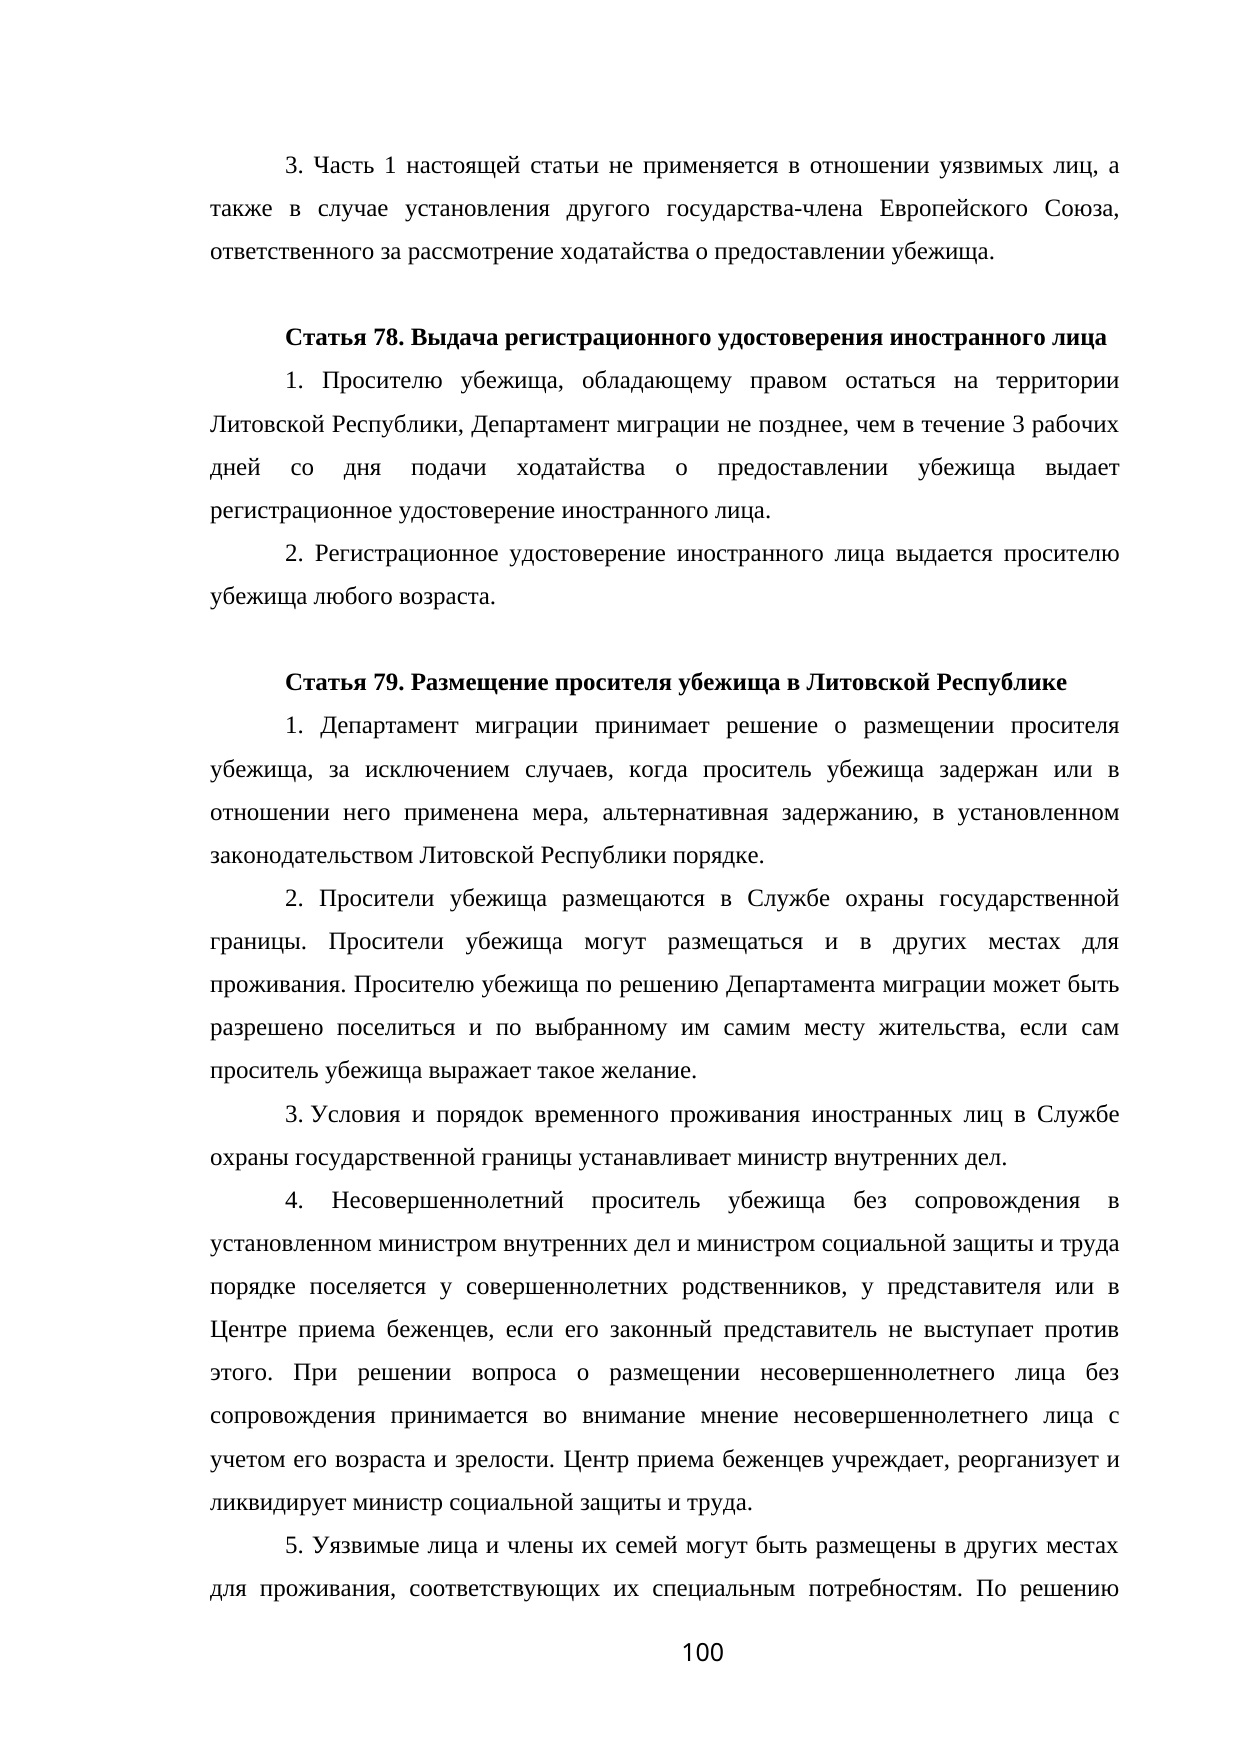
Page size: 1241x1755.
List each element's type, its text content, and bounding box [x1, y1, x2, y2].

text 5. Уязвимые лица и члены их семей могут быть размещены в других местах для проживания, соответствующих их специальным потребностям. По решению [210, 1530, 1120, 1602]
text 1. Просителю убежища, обладающему правом остаться на территории Литовской Республики, Департамент миграции не позднее, чем в течение 3 рабочих дней со дня подачи ходатайства о предоставлении убежища выдает регистрационное удостоверение иностранного лица. [210, 366, 1120, 524]
text Статья 79. Размещение просителя убежища в Литовской Республике [210, 667, 1120, 696]
text 4. Несовершеннолетний проситель убежища без сопровождения в установленном министром внутренних дел и министром социальной защиты и труда порядке поселяется у совершеннолетних родственников, у представителя или в Центре приема беженцев, если его законный представитель не выступает против этого. При решении вопроса о размещении несовершеннолетнего лица без сопровождения принимается во внимание мнение несовершеннолетнего лица с учетом его возраста и зрелости. Центр приема беженцев учреждает, реорганизует и ликвидирует министр социальной защиты и труда. [210, 1185, 1120, 1516]
text Статья 78. Выдача регистрационного удостоверения иностранного лица [210, 322, 1120, 351]
text 2. Просители убежища размещаются в Службе охраны государственной границы. Просители убежища могут размещаться и в других местах для проживания. Просителю убежища по решению Департамента миграции может быть разрешено поселиться и по выбранному им самим месту жительства, если сам проситель убежища выражает такое желание. [210, 883, 1120, 1084]
text 3. Часть 1 настоящей статьи не применяется в отношении уязвимых лиц, а также в случае установления другого государства-члена Европейского Союза, ответственного за рассмотрение ходатайства о предоставлении убежища. [210, 150, 1120, 265]
text 3. Условия и порядок временного проживания иностранных лиц в Службе охраны государственной границы устанавливает министр внутренних дел. [210, 1099, 1120, 1171]
text 2. Регистрационное удостоверение иностранного лица выдается просителю убежища любого возраста. [210, 538, 1120, 610]
text 1. Департамент миграции принимает решение о размещении просителя убежища, за исключением случаев, когда проситель убежища задержан или в отношении него применена мера, альтернативная задержанию, в установленном законодательством Литовской Республики порядке. [210, 711, 1120, 869]
